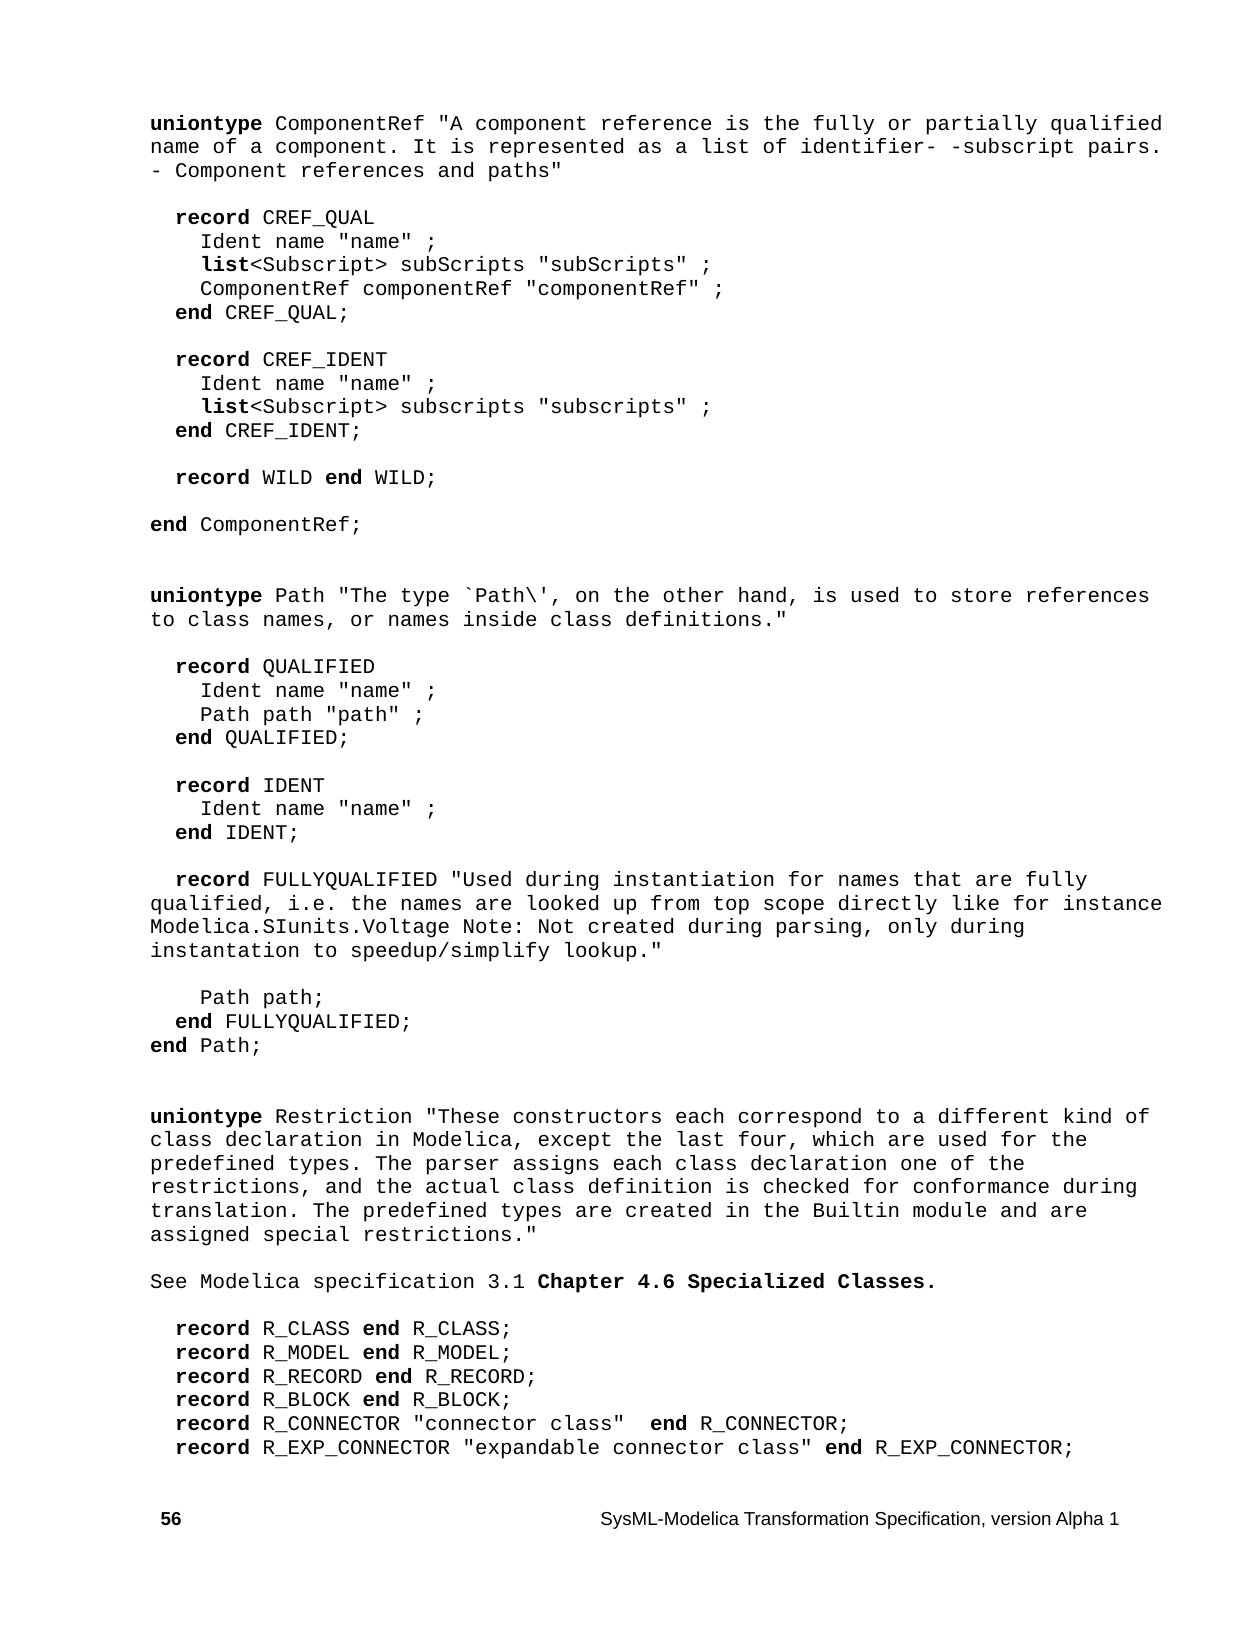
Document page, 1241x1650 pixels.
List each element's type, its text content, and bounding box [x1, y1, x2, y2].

text record FULLYQUALIFIED "Used during instantiation for names that are fully qualified, i.e. the names are looked up from top scope directly like for instance Modelica.SIunits.Voltage Note: Not created during parsing, only during instantation to speedup/simplify lookup." [150, 869, 1166, 964]
text end Path; [150, 1035, 1166, 1058]
text list<Subscript> subScripts "subScripts" ; [150, 254, 1166, 278]
text Ident name "name" ; [150, 680, 1166, 704]
text Path path; [150, 987, 1166, 1011]
text end QUALIFIED; [150, 727, 1166, 751]
text uniontype ComponentRef "A component reference is the fully or partially qualified name of a component. It is represented as a list of identifier- -subscript pairs. - Component references and paths" [150, 112, 1166, 183]
text end ComponentRef; [150, 514, 1166, 538]
text Path path "path" ; [150, 704, 1166, 727]
text record R_MODEL end R_MODEL; [150, 1342, 1166, 1366]
text record R_CONNECTOR "connector class" end R_CONNECTOR; [150, 1413, 1166, 1437]
text record R_BLOCK end R_BLOCK; [150, 1389, 1166, 1413]
text record R_CLASS end R_CLASS; [150, 1318, 1166, 1342]
text Ident name "name" ; [150, 373, 1166, 396]
text record CREF_QUAL [150, 207, 1166, 231]
text record R_RECORD end R_RECORD; [150, 1366, 1166, 1389]
text end FULLYQUALIFIED; [150, 1011, 1166, 1035]
text end CREF_IDENT; [150, 420, 1166, 443]
text record WILD end WILD; [150, 467, 1166, 491]
text record QUALIFIED [150, 656, 1166, 680]
text record IDENT [150, 774, 1166, 798]
text record CREF_IDENT [150, 349, 1166, 373]
text end CREF_QUAL; [150, 302, 1166, 325]
text See Modelica specification 3.1 Chapter 4.6 Specialized Classes. [150, 1271, 1166, 1295]
text end IDENT; [150, 822, 1166, 846]
text Ident name "name" ; [150, 798, 1166, 822]
text uniontype Path "The type `Path\', on the other hand, is used to store references to class names, or names inside class definitions." [150, 585, 1166, 633]
text Ident name "name" ; [150, 231, 1166, 254]
text list<Subscript> subscripts "subscripts" ; [150, 396, 1166, 420]
text record R_EXP_CONNECTOR "expandable connector class" end R_EXP_CONNECTOR; [150, 1437, 1166, 1460]
text uniontype Restriction "These constructors each correspond to a different kind of class declaration in Modelica, except the last four, which are used for the predefined types. The parser assigns each class declaration one of the restrictions, and the actual class definition is checked for conformance during translation. The predefined types are created in the Builtin module and are assigned special restrictions." [150, 1106, 1166, 1247]
text ComponentRef componentRef "componentRef" ; [150, 278, 1166, 302]
